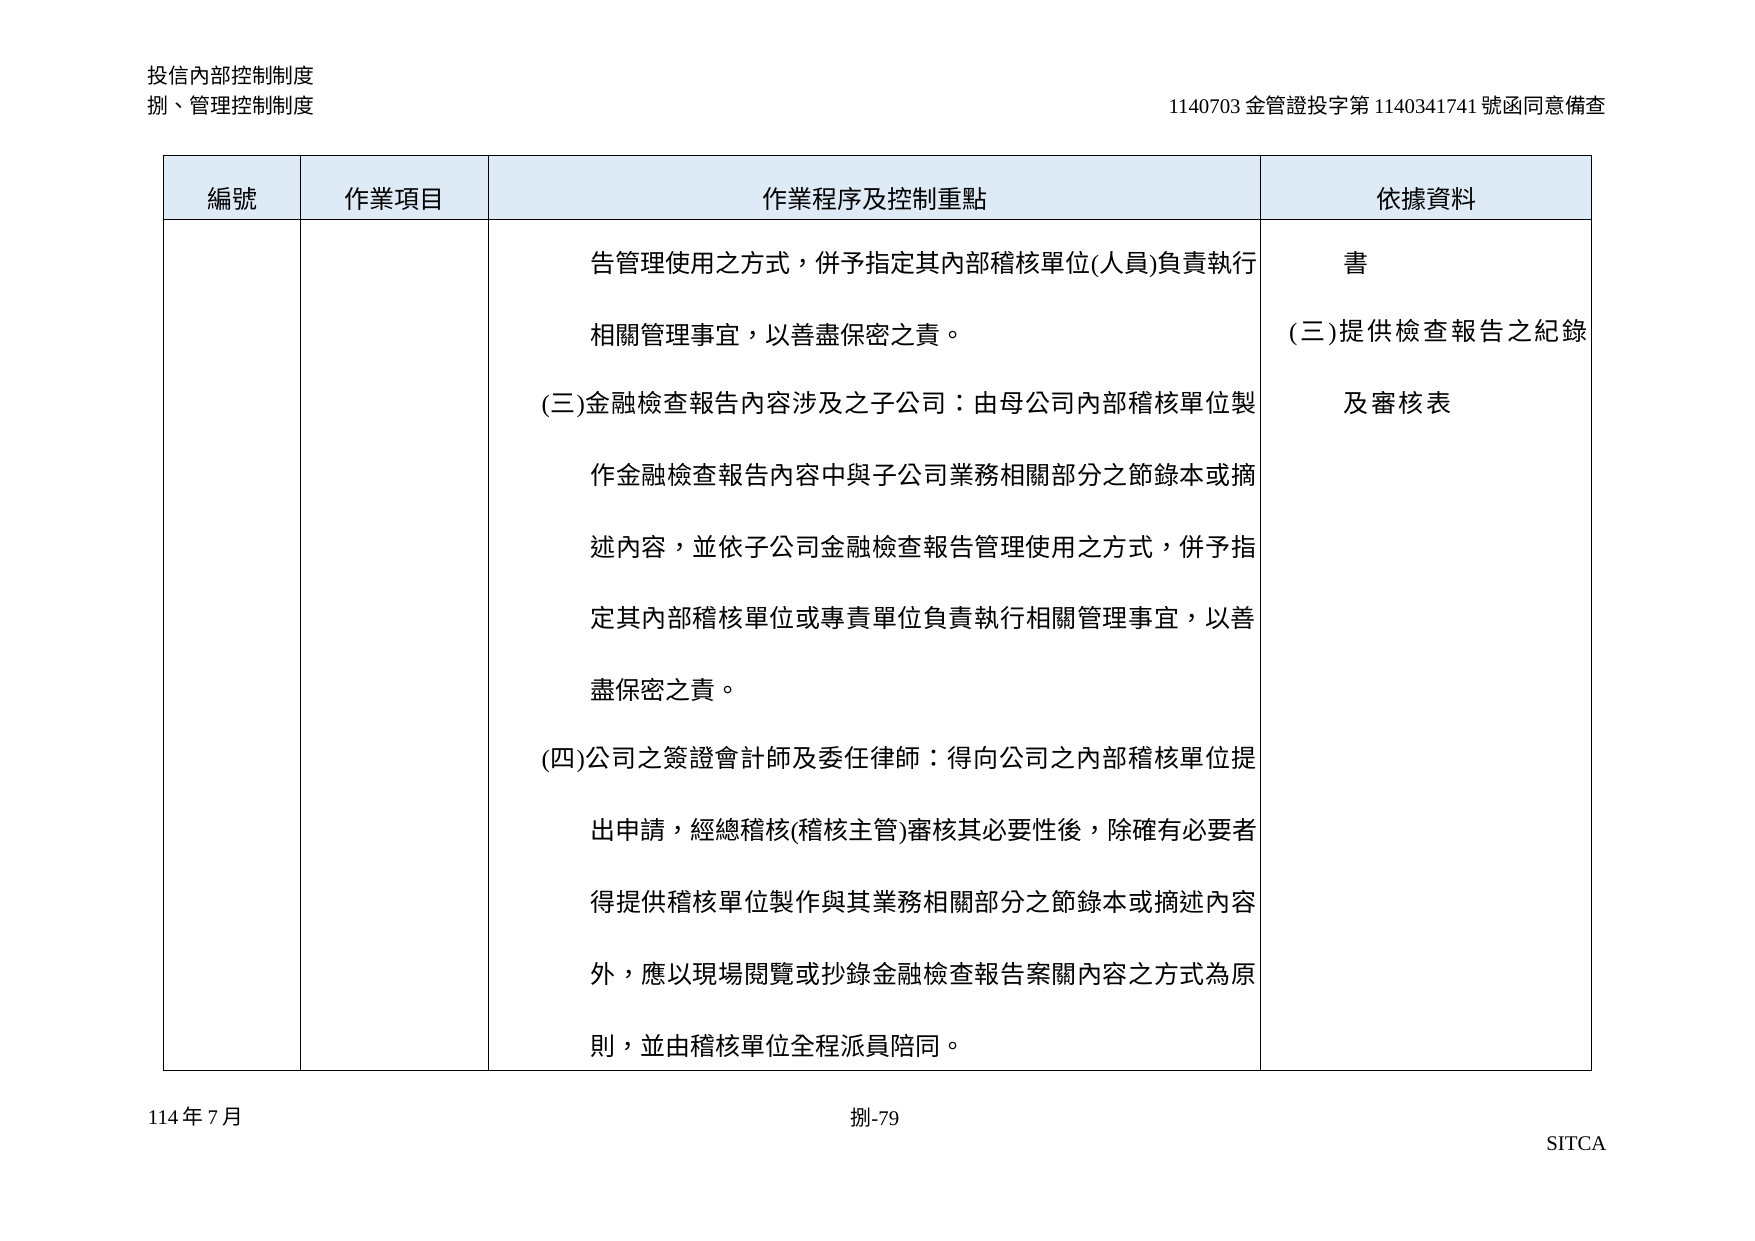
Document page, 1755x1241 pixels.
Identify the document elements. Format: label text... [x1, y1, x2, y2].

table_header 作業項目 [301, 156, 488, 219]
table_cell 書 (三)提供檢查報告之紀錄及審核表 [1261, 220, 1591, 1069]
table_header 編號 [164, 156, 300, 219]
table_cell [301, 220, 488, 1069]
table_cell 告管理使用之方式，併予指定其內部稽核單位(人員)負責執行相關管理事宜，以善盡保密之責。 (三)金融檢查報告內容涉及之子公司：由母公司內部稽核單位製作金融檢查報告內容中與子公司業務相關部分之節錄本或摘述內容，並依子公司金融檢查報告管理使用之方式，併予指定其內部稽核單位或專責單位負責執行相關管理事宜，以善盡保密之責。 (四)公司之簽證會計師及委任律師：得向公司之內部稽核單位提出申請，經總稽核(稽核主管)審核其必要性後，除確有必要者得提供稽核單位製作與其業務相關部分之節錄本或摘述內容外，應以現場閱覽或抄錄金融檢查報告案關內容之方式為原則，並由稽核單位全程派員陪同。 [489, 220, 1260, 1069]
table_header 作業程序及控制重點 [489, 156, 1260, 219]
table_cell [164, 220, 300, 1069]
table_header 依據資料 [1261, 156, 1591, 219]
